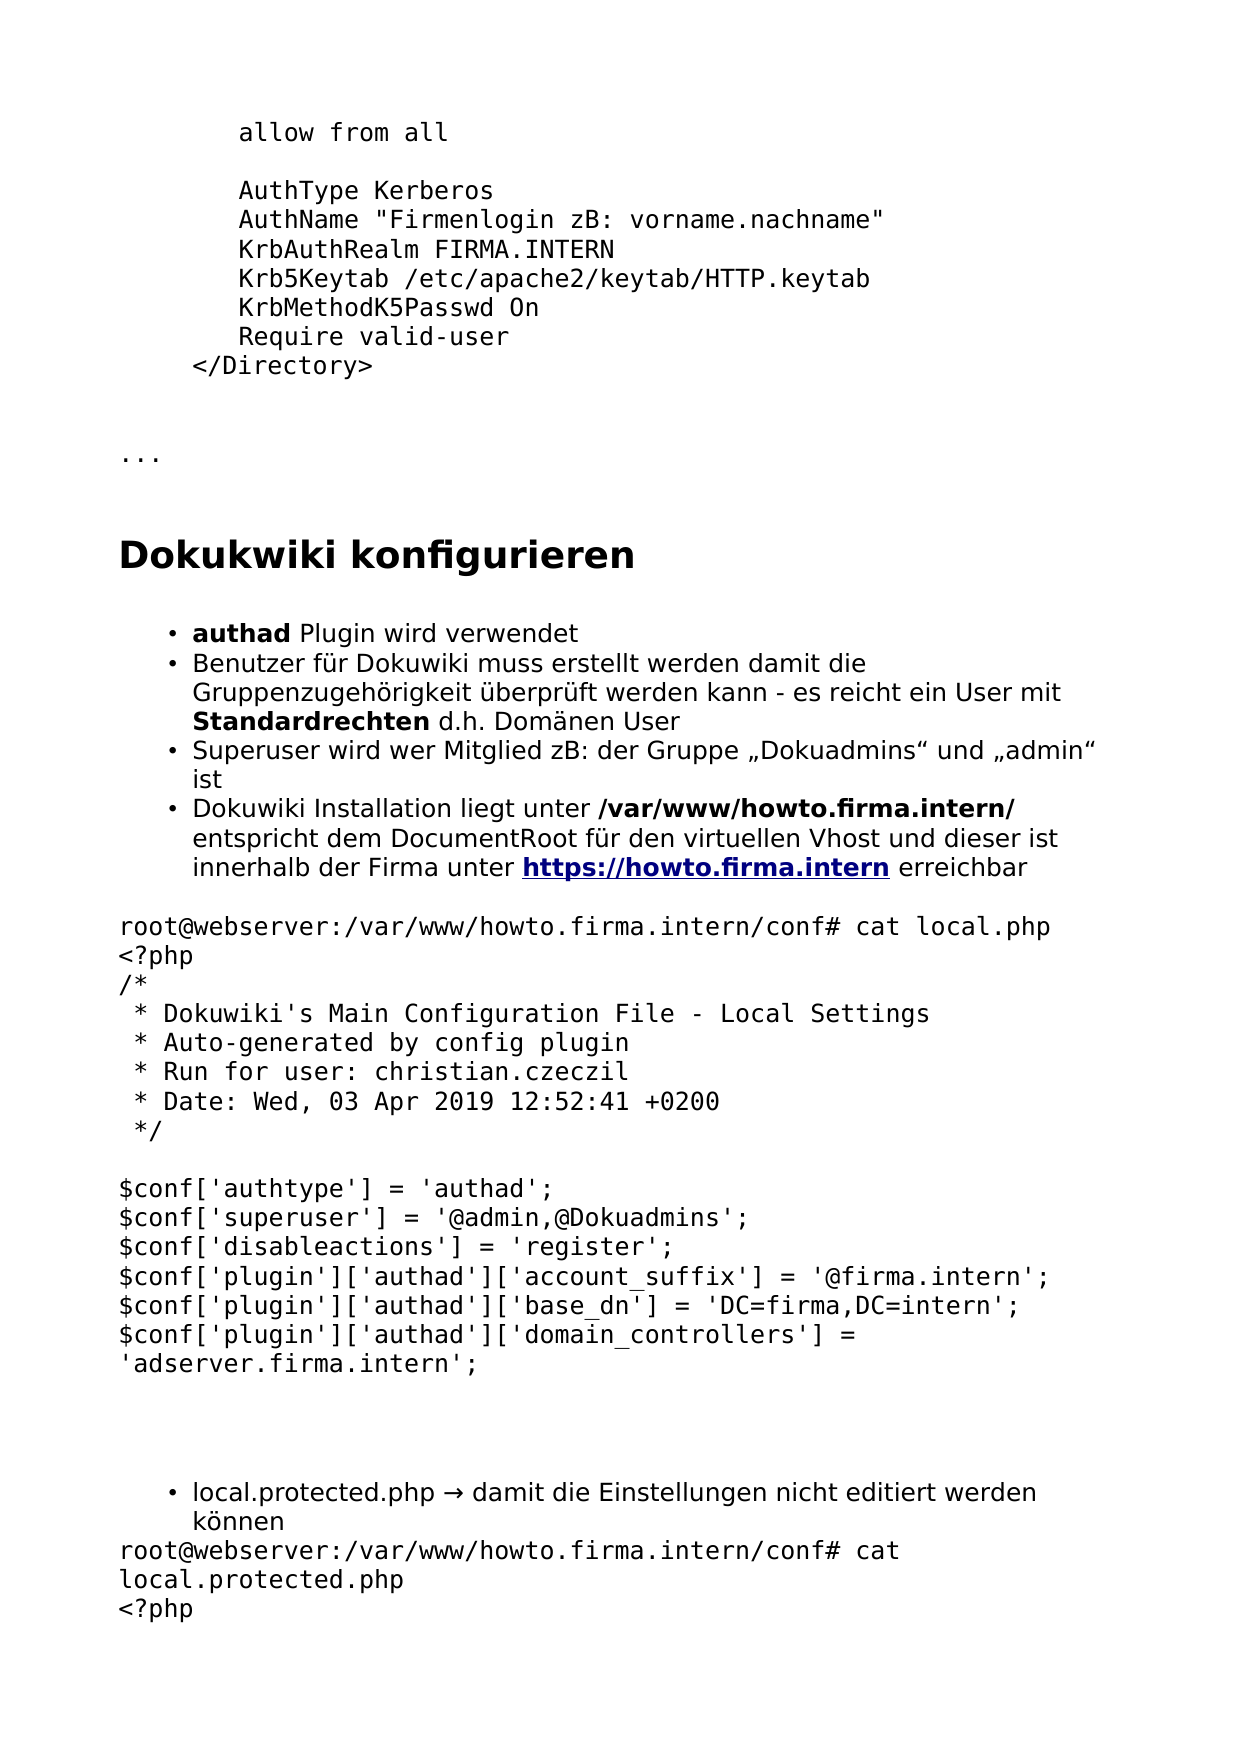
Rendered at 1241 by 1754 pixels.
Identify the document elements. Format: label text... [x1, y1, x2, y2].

text root@webserver:/var/www/howto.firma.intern/conf# cat local.php <?php /* * Dokuwiki's Main Configuration File - Local Settings * Auto-generated by config plugin * Run for user: christian.czeczil * Date: Wed, 03 Apr 2019 12:52:41 +0200 */ $conf['authtype'] = 'authad'; $conf['superuser'] = '@admin,@Dokuadmins'; $conf['disableactions'] = 'register'; $conf['plugin']['authad']['account_suffix'] = '@firma.intern'; $conf['plugin']['authad']['base_dn'] = 'DC=firma,DC=intern'; $conf['plugin']['authad']['domain_controllers'] = 'adserver.firma.intern'; [118, 912, 1122, 1437]
subtitle Dokukwiki konfigurieren [118, 534, 1122, 578]
text allow from all AuthType Kerberos AuthName "Firmenlogin zB: vorname.nachname" KrbAuthRealm FIRMA.INTERN Krb5Keytab /etc/apache2/keytab/HTTP.keytab KrbMethodK5Passwd On Require valid-user </Directory> ... [118, 118, 1122, 497]
text root@webserver:/var/www/howto.firma.intern/conf# cat local.protected.php <?php [118, 1536, 1122, 1624]
list authad Plugin wird verwendet [177, 620, 1122, 649]
list Benutzer für Dokuwiki muss erstellt werden damit die Gruppenzugehörigkeit überprüft werden kann - es reicht ein User mit Standardrechten d.h. Domänen User [177, 649, 1122, 736]
list Superuser wird wer Mitglied zB: der Gruppe „Dokuadmins“ und „admin“ ist [177, 736, 1122, 795]
list local.protected.php → damit die Einstellungen nicht editiert werden können [177, 1478, 1122, 1536]
list Dokuwiki Installation liegt unter /var/www/howto.firma.intern/ entspricht dem DocumentRoot für den virtuellen Vhost und dieser ist innerhalb der Firma unter https://howto.firma.intern erreichbar [177, 795, 1122, 882]
